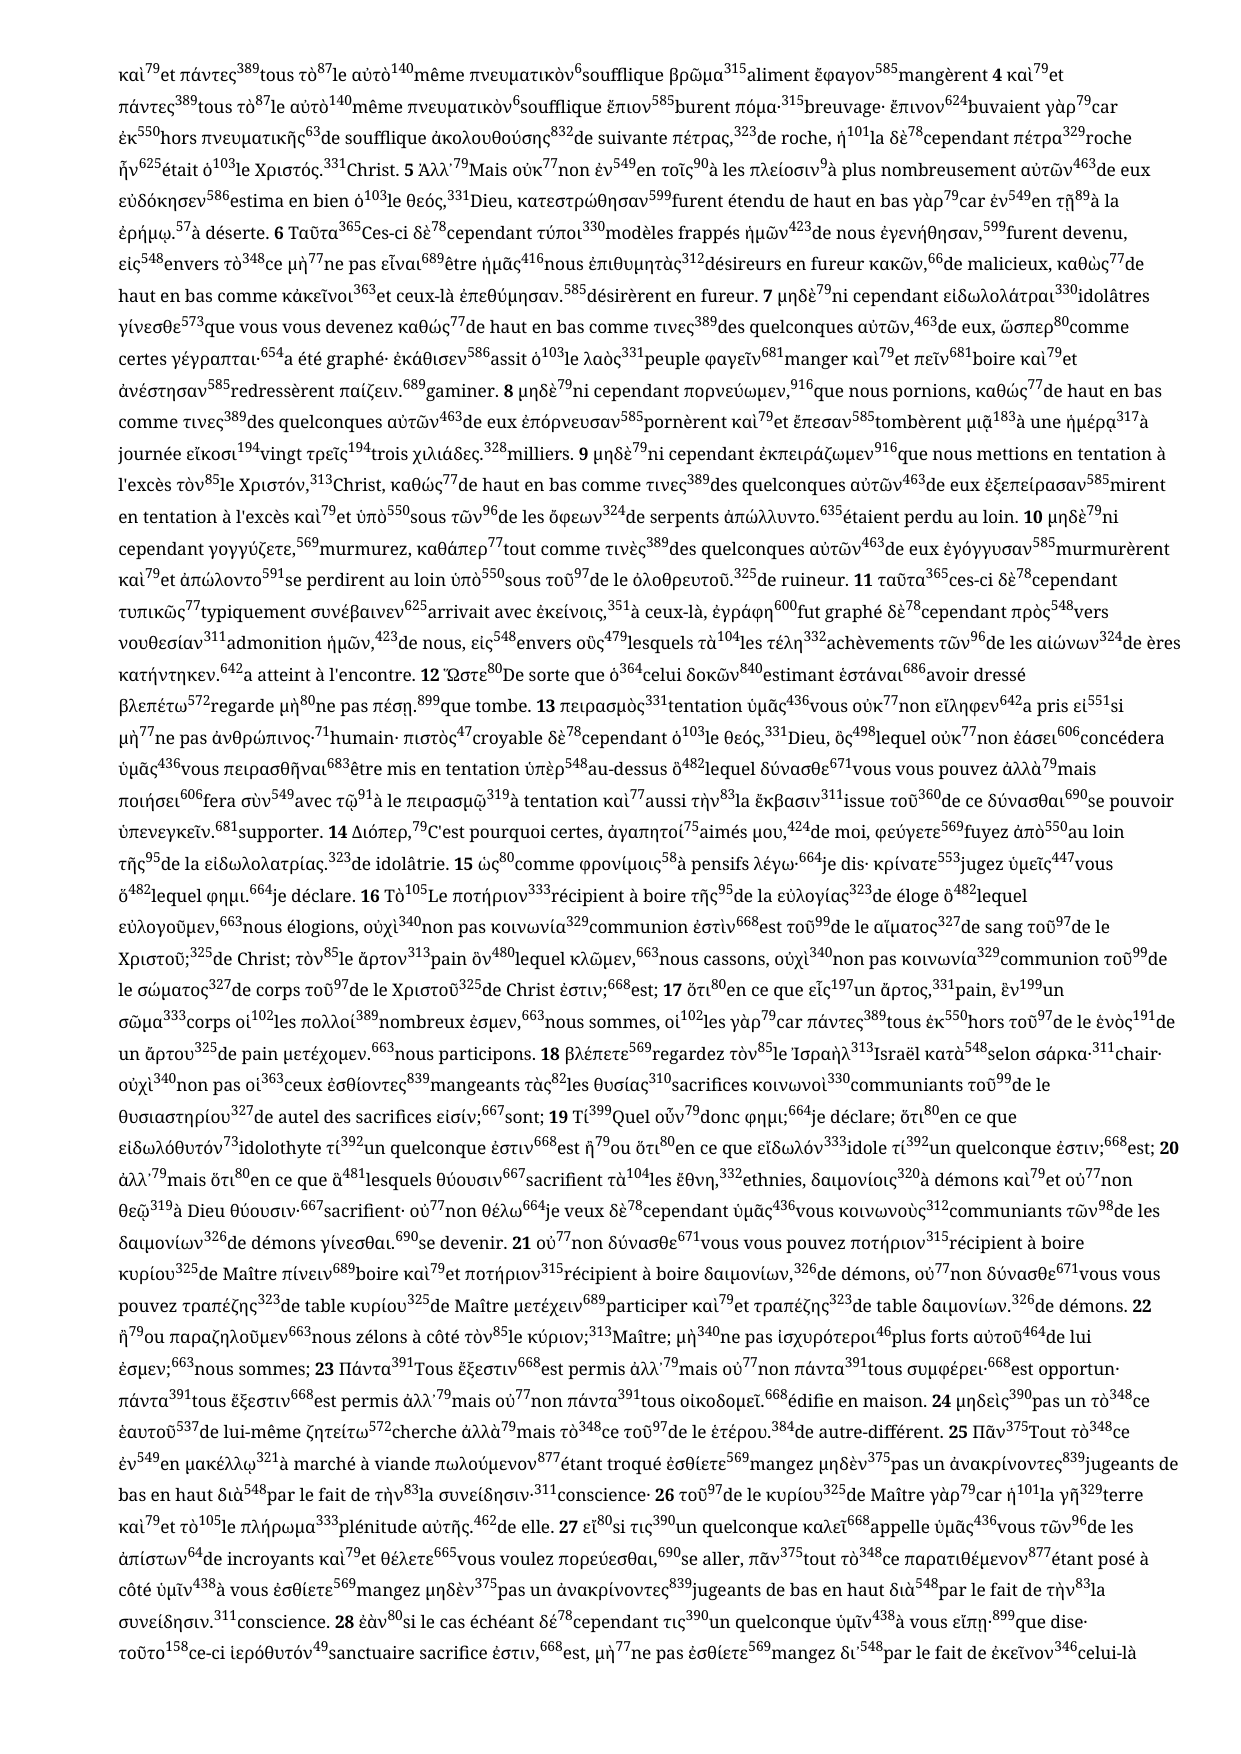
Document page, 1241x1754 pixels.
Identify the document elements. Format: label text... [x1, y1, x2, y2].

text 1 Οὐ77Non θέλω664je veux γὰρ79car ὑμᾶς436vous ἀγνοεῖν,689méconnaître, ἀδελφοί,336frères, ὅτι80en ce que οἱ102les πατέρες330pères ἡμῶν423de nous πάντες389tous ὑπὸ548sous τὴν83la νεφέλην311nuée ἦσαν624étaient καὶ79et πάντες389tous διὰ550par τῆς95de la θαλάσσης323de mer διῆλθον585passèrent à travers 2 καὶ79et πάντες389tous εἰς548envers τὸν85le Μωϋσῆν313Môusês ἐβαπτίσαντο591se baptisèrent ἐν549en τῇ89à la νεφέλῃ317à nuée καὶ79et ἐν549en τῇ89à la θαλάσσῃ317à mer 3 καὶ79et πάντες389tous τὸ87le αὐτὸ140même πνευματικὸν6soufflique βρῶμα315aliment ἔφαγον585mangèrent 4 καὶ79et πάντες389tous τὸ87le αὐτὸ140même πνευματικὸν6soufflique ἔπιον585burent πόμα·315breuvage· ἔπινον624buvaient γὰρ79car ἐκ550hors πνευματικῆς63de soufflique ἀκολουθούσης832de suivante πέτρας,323de roche, ἡ101la δὲ78cependant πέτρα329roche ἦν625était ὁ103le Χριστός.331Christ. 5 Ἀλλ᾽79Mais οὐκ77non ἐν549en τοῖς90à les πλείοσιν9à plus nombreusement αὐτῶν463de eux εὐδόκησεν586estima en bien ὁ103le θεός,331Dieu, κατεστρώθησαν599furent étendu de haut en bas γὰρ79car ἐν549en τῇ89à la ἐρήμῳ.57à déserte. 6 Ταῦτα365Ces-ci δὲ78cependant τύποι330modèles frappés ἡμῶν423de nous ἐγενήθησαν,599furent devenu, εἰς548envers τὸ348ce μὴ77ne pas εἶναι689être ἡμᾶς416nous ἐπιθυμητὰς312désireurs en fureur κακῶν,66de malicieux, καθὼς77de haut en bas comme κἀκεῖνοι363et ceux-là ἐπεθύμησαν.585désirèrent en fureur. 7 μηδὲ79ni cependant εἰδωλολάτραι330idolâtres γίνεσθε573que vous vous devenez καθώς77de haut en bas comme τινες389des quelconques αὐτῶν,463de eux, ὥσπερ80comme certes γέγραπται·654a été graphé· ἐκάθισεν586assit ὁ103le λαὸς331peuple φαγεῖν681manger καὶ79et πεῖν681boire καὶ79et ἀνέστησαν585redressèrent παίζειν.689gaminer. 8 μηδὲ79ni cependant πορνεύωμεν,916que nous pornions, καθώς77de haut en bas comme τινες389des quelconques αὐτῶν463de eux ἐπόρνευσαν585pornèrent καὶ79et ἔπεσαν585tombèrent μιᾷ183à une ἡμέρᾳ317à journée εἴκοσι194vingt τρεῖς194trois χιλιάδες.328milliers. 9 μηδὲ79ni cependant ἐκπειράζωμεν916que nous mettions en tentation à l'excès τὸν85le Χριστόν,313Christ, καθώς77de haut en bas comme τινες389des quelconques αὐτῶν463de eux ἐξεπείρασαν585mirent en tentation à l'excès καὶ79et ὑπὸ550sous τῶν96de les ὄφεων324de serpents ἀπώλλυντο.635étaient perdu au loin. 10 μηδὲ79ni cependant γογγύζετε,569murmurez, καθάπερ77tout comme τινὲς389des quelconques αὐτῶν463de eux ἐγόγγυσαν585murmurèrent καὶ79et ἀπώλοντο591se perdirent au loin ὑπὸ550sous τοῦ97de le ὀλοθρευτοῦ.325de ruineur. 11 ταῦτα365ces-ci δὲ78cependant τυπικῶς77typiquement συνέβαινεν625arrivait avec ἐκείνοις,351à ceux-là, ἐγράφη600fut graphé δὲ78cependant πρὸς548vers νουθεσίαν311admonition ἡμῶν,423de nous, εἰς548envers οὓς479lesquels τὰ104les τέλη332achèvements τῶν96de les αἰώνων324de ères κατήντηκεν.642a atteint à l'encontre. 12 Ὥστε80De sorte que ὁ364celui δοκῶν840estimant ἑστάναι686avoir dressé βλεπέτω572regarde μὴ80ne pas πέσῃ.899que tombe. 13 πειρασμὸς331tentation ὑμᾶς436vous οὐκ77non εἴληφεν642a pris εἰ551si μὴ77ne pas ἀνθρώπινος·71humain· πιστὸς47croyable δὲ78cependant ὁ103le θεός,331Dieu, ὃς498lequel οὐκ77non ἐάσει606concédera ὑμᾶς436vous πειρασθῆναι683être mis en tentation ὑπὲρ548au-dessus ὃ482lequel δύνασθε671vous vous pouvez ἀλλὰ79mais ποιήσει606fera σὺν549avec τῷ91à le πειρασμῷ319à tentation καὶ77aussi τὴν83la ἔκβασιν311issue τοῦ360de ce δύνασθαι690se pouvoir ὑπενεγκεῖν.681supporter. 14 Διόπερ,79C'est pourquoi certes, ἀγαπητοί75aimés μου,424de moi, φεύγετε569fuyez ἀπὸ550au loin τῆς95de la εἰδωλολατρίας.323de idolâtrie. 15 ὡς80comme φρονίμοις58à pensifs λέγω·664je dis· κρίνατε553jugez ὑμεῖς447vous ὅ482lequel φημι.664je déclare. 16 Τὸ105Le ποτήριον333récipient à boire τῆς95de la εὐλογίας323de éloge ὃ482lequel εὐλογοῦμεν,663nous élogions, οὐχὶ340non pas κοινωνία329communion ἐστὶν668est τοῦ99de le αἵματος327de sang τοῦ97de le Χριστοῦ;325de Christ; τὸν85le ἄρτον313pain ὃν480lequel κλῶμεν,663nous cassons, οὐχὶ340non pas κοινωνία329communion τοῦ99de le σώματος327de corps τοῦ97de le Χριστοῦ325de Christ ἐστιν;668est; 17 ὅτι80en ce que εἷς197un ἄρτος,331pain, ἓν199un σῶμα333corps οἱ102les πολλοί389nombreux ἐσμεν,663nous sommes, οἱ102les γὰρ79car πάντες389tous ἐκ550hors τοῦ97de le ἑνὸς191de un ἄρτου325de pain μετέχομεν.663nous participons. 18 βλέπετε569regardez τὸν85le Ἰσραὴλ313Israël κατὰ548selon σάρκα·311chair· οὐχὶ340non pas οἱ363ceux ἐσθίοντες839mangeants τὰς82les θυσίας310sacrifices κοινωνοὶ330communiants τοῦ99de le θυσιαστηρίου327de autel des sacrifices εἰσίν;667sont; 19 Τί399Quel οὖν79donc φημι;664je déclare; ὅτι80en ce que εἰδωλόθυτόν73idolothyte τί392un quelconque ἐστιν668est ἢ79ou ὅτι80en ce que εἴδωλόν333idole τί392un quelconque ἐστιν;668est; 20 ἀλλ᾽79mais ὅτι80en ce que ἃ481lesquels θύουσιν667sacrifient τὰ104les ἔθνη,332ethnies, δαιμονίοις320à démons καὶ79et οὐ77non θεῷ319à Dieu θύουσιν·667sacrifient· οὐ77non θέλω664je veux δὲ78cependant ὑμᾶς436vous κοινωνοὺς312communiants τῶν98de les δαιμονίων326de démons γίνεσθαι.690se devenir. 21 οὐ77non δύνασθε671vous vous pouvez ποτήριον315récipient à boire κυρίου325de Maître πίνειν689boire καὶ79et ποτήριον315récipient à boire δαιμονίων,326de démons, οὐ77non δύνασθε671vous vous pouvez τραπέζης323de table κυρίου325de Maître μετέχειν689participer καὶ79et τραπέζης323de table δαιμονίων.326de démons. 22 ἢ79ou παραζηλοῦμεν663nous zélons à côté τὸν85le κύριον;313Maître; μὴ340ne pas ἰσχυρότεροι46plus forts αὐτοῦ464de lui ἐσμεν;663nous sommes; 23 Πάντα391Tous ἔξεστιν668est permis ἀλλ᾽79mais οὐ77non πάντα391tous συμφέρει·668est opportun· πάντα391tous ἔξεστιν668est permis ἀλλ᾽79mais οὐ77non πάντα391tous οἰκοδομεῖ.668édifie en maison. 24 μηδεὶς390pas un τὸ348ce ἑαυτοῦ537de lui-même ζητείτω572cherche ἀλλὰ79mais τὸ348ce τοῦ97de le ἑτέρου.384de autre-différent. 25 Πᾶν375Tout τὸ348ce ἐν549en μακέλλῳ321à marché à viande πωλούμενον877étant troqué ἐσθίετε569mangez μηδὲν375pas un ἀνακρίνοντες839jugeants de bas en haut διὰ548par le fait de τὴν83la συνείδησιν·311conscience· 26 τοῦ97de le κυρίου325de Maître γὰρ79car ἡ101la γῆ329terre καὶ79et τὸ105le πλήρωμα333plénitude αὐτῆς.462de elle. 27 εἴ80si τις390un quelconque καλεῖ668appelle ὑμᾶς436vous τῶν96de les ἀπίστων64de incroyants καὶ79et θέλετε665vous voulez πορεύεσθαι,690se aller, πᾶν375tout τὸ348ce παρατιθέμενον877étant posé à côté ὑμῖν438à vous ἐσθίετε569mangez μηδὲν375pas un ἀνακρίνοντες839jugeants de bas en haut διὰ548par le fait de τὴν83la συνείδησιν.311conscience. 28 ἐὰν80si le cas échéant δέ78cependant τις390un quelconque ὑμῖν438à vous εἴπῃ·899que dise· τοῦτο158ce-ci ἱερόθυτόν49sanctuaire sacrifice ἐστιν,668est, μὴ77ne pas ἐσθίετε569mangez δι᾽548par le fait de ἐκεῖνον346celui-là τὸν346celui μηνύσαντα707ayant indiqué καὶ79et τὴν83la συνείδησιν·311conscience· 29 συνείδησιν311conscience δὲ78cependant λέγω664je dis οὐχὶ77non pas τὴν344celle ἑαυτοῦ537de lui-même ἀλλὰ79mais τὴν344celle τοῦ97de le ἑτέρου.384de autre-différent. ἱνατί77pourquoi γὰρ79car ἡ101la ἐλευθερία329liberté μου424de moi κρίνεται680est jugé ὑπὸ550sous ἄλλης125de autre συνειδήσεως;323de conscience; 30 εἰ80si ἐγὼ431moi χάριτι317à grâce μετέχω,664je participe, τί399quel βλασφημοῦμαι676je suis blasphémé ὑπὲρ550au-dessus οὗ494de lequel ἐγὼ431moi εὐχαριστῶ;664je rends grâce; 31 Εἴτε79Soit οὖν79donc ἐσθίετε665vous mangez εἴτε79soit πίνετε665vous buvez εἴτε79soit τι375un quelconque ποιεῖτε,665vous faites, πάντα374tous εἰς548envers δόξαν311gloire θεοῦ325de Dieu ποιεῖτε.569faites. 32 ἀπρόσκοποι46irréprochables καὶ79et Ἰουδαίοις58à Ioudaiens γίνεσθε573que vous vous devenez καὶ79et Ἕλλησιν318à Hellèns καὶ79et τῇ89à la ἐκκλησίᾳ317à église τοῦ97de le θεοῦ,325de Dieu, 33 καθὼς77de haut en bas comme κἀγὼ431et moi πάντα374tous πᾶσιν377à tous ἀρέσκω664je plais μὴ79ne pas ζητῶν840cherchant τὸ87le ἐμαυτοῦ511de moi-même σύμφορον55convenable ἀλλὰ79mais τὸ348ce τῶν96de les πολλῶν,383de nombreux, ἵνα80afin que σωθῶσιν.910que soient sauvé. [118, 59, 1181, 1665]
